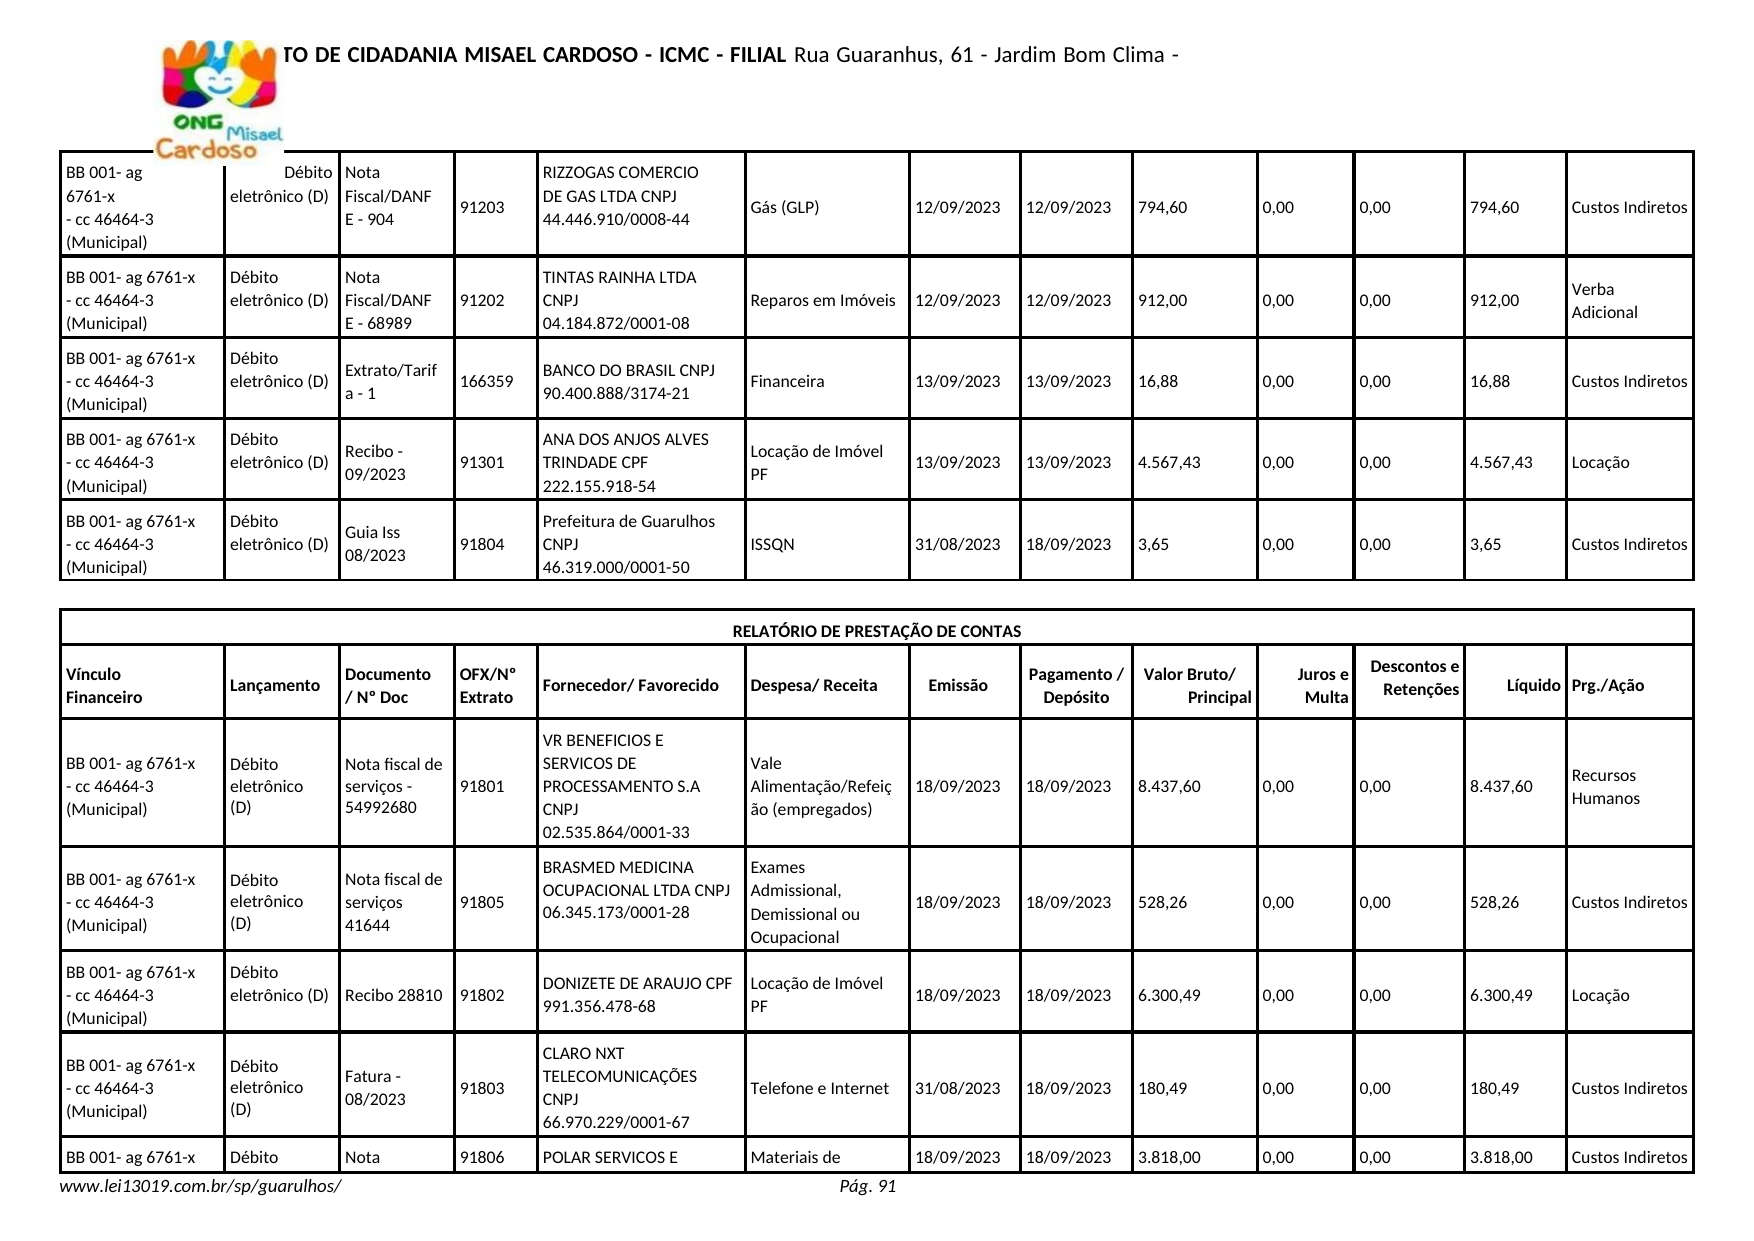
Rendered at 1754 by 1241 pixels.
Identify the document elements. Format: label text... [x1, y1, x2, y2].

table_cell Gás (GLP) [747, 153, 908, 254]
table_cell Financeira [747, 339, 908, 417]
table_cell 0,00 [1259, 153, 1352, 254]
table_cell 0,00 [1356, 501, 1463, 579]
table_cell 18/09/2023 [1022, 1034, 1131, 1135]
table_cell Extrato/Tarif a - 1 [341, 339, 453, 417]
table_cell 4.567,43 [1466, 420, 1565, 498]
table_cell 0,00 [1259, 952, 1352, 1030]
table_cell BB 001- ag 6761-x - cc 46464-3 (Municipal) [62, 952, 223, 1030]
table_cell 13/09/2023 [1022, 420, 1131, 498]
table_cell 12/09/2023 [911, 258, 1019, 336]
table_cell POLAR SERVICOS E [539, 1138, 744, 1171]
table_cell Vínculo Financeiro [62, 646, 223, 717]
table_cell 0,00 [1356, 153, 1463, 254]
table_cell 31/08/2023 [911, 501, 1019, 579]
table_cell Prg./Ação [1568, 646, 1692, 717]
table_cell 794,60 [1466, 153, 1565, 254]
table_cell 16,88 [1134, 339, 1256, 417]
table_cell BB 001- ag 6761-x - cc 46464-3 (Municipal) [62, 153, 223, 254]
table_cell Telefone e Internet [747, 1034, 908, 1135]
table_cell CLARO NXT TELECOMUNICAÇÕES CNPJ 66.970.229/0001-67 [539, 1034, 744, 1135]
table_cell 91203 [456, 153, 536, 254]
table_cell 912,00 [1466, 258, 1565, 336]
table_cell Locação de Imóvel PF [747, 420, 908, 498]
table_cell Débito eletrônico (D) [226, 720, 338, 845]
table_cell BANCO DO BRASIL CNPJ 90.400.888/3174-21 [539, 339, 744, 417]
table_cell 18/09/2023 [1022, 720, 1131, 845]
table_cell Nota Fiscal/DANF E - 68989 [341, 258, 453, 336]
table_cell 3.818,00 [1466, 1138, 1565, 1171]
table_cell Custos Indiretos [1568, 501, 1692, 579]
table_cell 0,00 [1259, 501, 1352, 579]
table_cell 0,00 [1356, 420, 1463, 498]
table_header RELATÓRIO DE PRESTAÇÃO DE CONTAS [62, 611, 1692, 643]
table_cell Exames Admissional, Demissional ou Ocupacional [747, 848, 908, 949]
table_cell 0,00 [1259, 1138, 1352, 1171]
table_cell Nota fiscal de serviços - 54992680 [341, 720, 453, 845]
table_cell 0,00 [1259, 339, 1352, 417]
table_cell 18/09/2023 [1022, 952, 1131, 1030]
table_cell Locação de Imóvel PF [747, 952, 908, 1030]
table_cell 0,00 [1259, 420, 1352, 498]
table_cell 0,00 [1259, 720, 1352, 845]
table_cell 18/09/2023 [1022, 1138, 1131, 1171]
table_cell Custos Indiretos [1568, 1034, 1692, 1135]
table_cell 166359 [456, 339, 536, 417]
table_cell 91301 [456, 420, 536, 498]
table_cell 91806 [456, 1138, 536, 1171]
table_cell 12/09/2023 [911, 153, 1019, 254]
table_cell 528,26 [1466, 848, 1565, 949]
table_cell Débito eletrônico (D) [226, 848, 338, 949]
table_cell Lançamento [226, 646, 338, 717]
table_cell 3.818,00 [1134, 1138, 1256, 1171]
table_cell Débito eletrônico (D) [226, 1034, 338, 1135]
table_cell 0,00 [1356, 1034, 1463, 1135]
table_cell BB 001- ag 6761-x - cc 46464-3 (Municipal) [62, 720, 223, 845]
table_cell BB 001- ag 6761-x - cc 46464-3 (Municipal) [62, 501, 223, 579]
table_cell 3,65 [1466, 501, 1565, 579]
table_cell Débito eletrônico (D) [226, 339, 338, 417]
table_cell Documento / Nº Doc [341, 646, 453, 717]
table_cell BB 001- ag 6761-x - cc 46464-3 (Municipal) [62, 339, 223, 417]
table_cell 528,26 [1134, 848, 1256, 949]
table_cell 13/09/2023 [1022, 339, 1131, 417]
table_cell 912,00 [1134, 258, 1256, 336]
table_cell 4.567,43 [1134, 420, 1256, 498]
table_cell 8.437,60 [1134, 720, 1256, 845]
table_cell 180,49 [1134, 1034, 1256, 1135]
table_cell 91202 [456, 258, 536, 336]
table_cell Verba Adicional [1568, 258, 1692, 336]
table_cell 18/09/2023 [911, 1138, 1019, 1171]
table_cell 18/09/2023 [1022, 501, 1131, 579]
table_cell Valor Bruto/ Principal [1134, 646, 1256, 717]
table_cell Custos Indiretos [1568, 848, 1692, 949]
table_cell 91804 [456, 501, 536, 579]
table_cell Fatura - 08/2023 [341, 1034, 453, 1135]
table_cell 91803 [456, 1034, 536, 1135]
table_cell 0,00 [1259, 1034, 1352, 1135]
table_cell 91805 [456, 848, 536, 949]
table_cell OFX/Nº Extrato [456, 646, 536, 717]
table_cell Nota Fiscal/DANF E - 904 [341, 153, 453, 254]
table_cell Prefeitura de Guarulhos CNPJ 46.319.000/0001-50 [539, 501, 744, 579]
table_cell Emissão [911, 646, 1019, 717]
table_cell 18/09/2023 [911, 848, 1019, 949]
table_cell DONIZETE DE ARAUJO CPF 991.356.478-68 [539, 952, 744, 1030]
table_cell 6.300,49 [1134, 952, 1256, 1030]
table_cell Nota [341, 1138, 453, 1171]
table_cell BRASMED MEDICINA OCUPACIONAL LTDA CNPJ 06.345.173/0001-28 [539, 848, 744, 949]
table_cell Recursos Humanos [1568, 720, 1692, 845]
table_cell 3,65 [1134, 501, 1256, 579]
table_cell Débito eletrônico (D) [226, 258, 338, 336]
table_cell BB 001- ag 6761-x - cc 46464-3 (Municipal) [62, 258, 223, 336]
table_cell 18/09/2023 [1022, 848, 1131, 949]
table_cell Custos Indiretos [1568, 339, 1692, 417]
table_cell 180,49 [1466, 1034, 1565, 1135]
table_cell Reparos em Imóveis [747, 258, 908, 336]
table_cell BB 001- ag 6761-x - cc 46464-3 (Municipal) [62, 1034, 223, 1135]
table_cell Recibo - 09/2023 [341, 420, 453, 498]
table_cell Guia Iss 08/2023 [341, 501, 453, 579]
table_cell 0,00 [1356, 848, 1463, 949]
table_cell 794,60 [1134, 153, 1256, 254]
table_cell 18/09/2023 [911, 720, 1019, 845]
table_cell 12/09/2023 [1022, 258, 1131, 336]
table_cell Débito eletrônico (D) [226, 501, 338, 579]
table_cell ANA DOS ANJOS ALVES TRINDADE CPF 222.155.918-54 [539, 420, 744, 498]
table_cell 16,88 [1466, 339, 1565, 417]
table_cell Débito [226, 1138, 338, 1171]
table_cell BB 001- ag 6761-x - cc 46464-3 (Municipal) [62, 848, 223, 949]
table_cell Líquido [1466, 646, 1565, 717]
table_cell Débito eletrônico (D) [226, 153, 338, 254]
table_cell 8.437,60 [1466, 720, 1565, 845]
table_cell Nota fiscal de serviços 41644 [341, 848, 453, 949]
table_cell 0,00 [1356, 720, 1463, 845]
table_cell Débito eletrônico (D) [226, 420, 338, 498]
table_cell Custos Indiretos [1568, 153, 1692, 254]
table_cell Fornecedor/ Favorecido [539, 646, 744, 717]
table_cell VR BENEFICIOS E SERVICOS DE PROCESSAMENTO S.A CNPJ 02.535.864/0001-33 [539, 720, 744, 845]
table_cell Juros e Multa [1259, 646, 1352, 717]
table_cell Descontos e Retenções [1356, 646, 1463, 717]
table_cell Despesa/ Receita [747, 646, 908, 717]
table_cell 31/08/2023 [911, 1034, 1019, 1135]
table_cell Locação [1568, 952, 1692, 1030]
table_cell Vale Alimentação/Refeiç ão (empregados) [747, 720, 908, 845]
table_cell 0,00 [1356, 258, 1463, 336]
table_cell 6.300,49 [1466, 952, 1565, 1030]
table_cell 91801 [456, 720, 536, 845]
table_cell BB 001- ag 6761-x - cc 46464-3 (Municipal) [62, 420, 223, 498]
table_cell RIZZOGAS COMERCIO DE GAS LTDA CNPJ 44.446.910/0008-44 [539, 153, 744, 254]
table_cell Pagamento / Depósito [1022, 646, 1131, 717]
table_cell 0,00 [1259, 258, 1352, 336]
table_cell 0,00 [1356, 952, 1463, 1030]
table_cell Custos Indiretos [1568, 1138, 1692, 1171]
table_cell 91802 [456, 952, 536, 1030]
table_cell Recibo 28810 [341, 952, 453, 1030]
table_cell 13/09/2023 [911, 339, 1019, 417]
table_cell BB 001- ag 6761-x [62, 1138, 223, 1171]
table_cell ISSQN [747, 501, 908, 579]
table_cell 18/09/2023 [911, 952, 1019, 1030]
table_cell Locação [1568, 420, 1692, 498]
table_cell 0,00 [1356, 1138, 1463, 1171]
table_cell 13/09/2023 [911, 420, 1019, 498]
table_cell 0,00 [1356, 339, 1463, 417]
table_cell 12/09/2023 [1022, 153, 1131, 254]
table_cell 0,00 [1259, 848, 1352, 949]
table_cell Débito eletrônico (D) [226, 952, 338, 1030]
table_cell Materiais de [747, 1138, 908, 1171]
table_cell TINTAS RAINHA LTDA CNPJ 04.184.872/0001-08 [539, 258, 744, 336]
